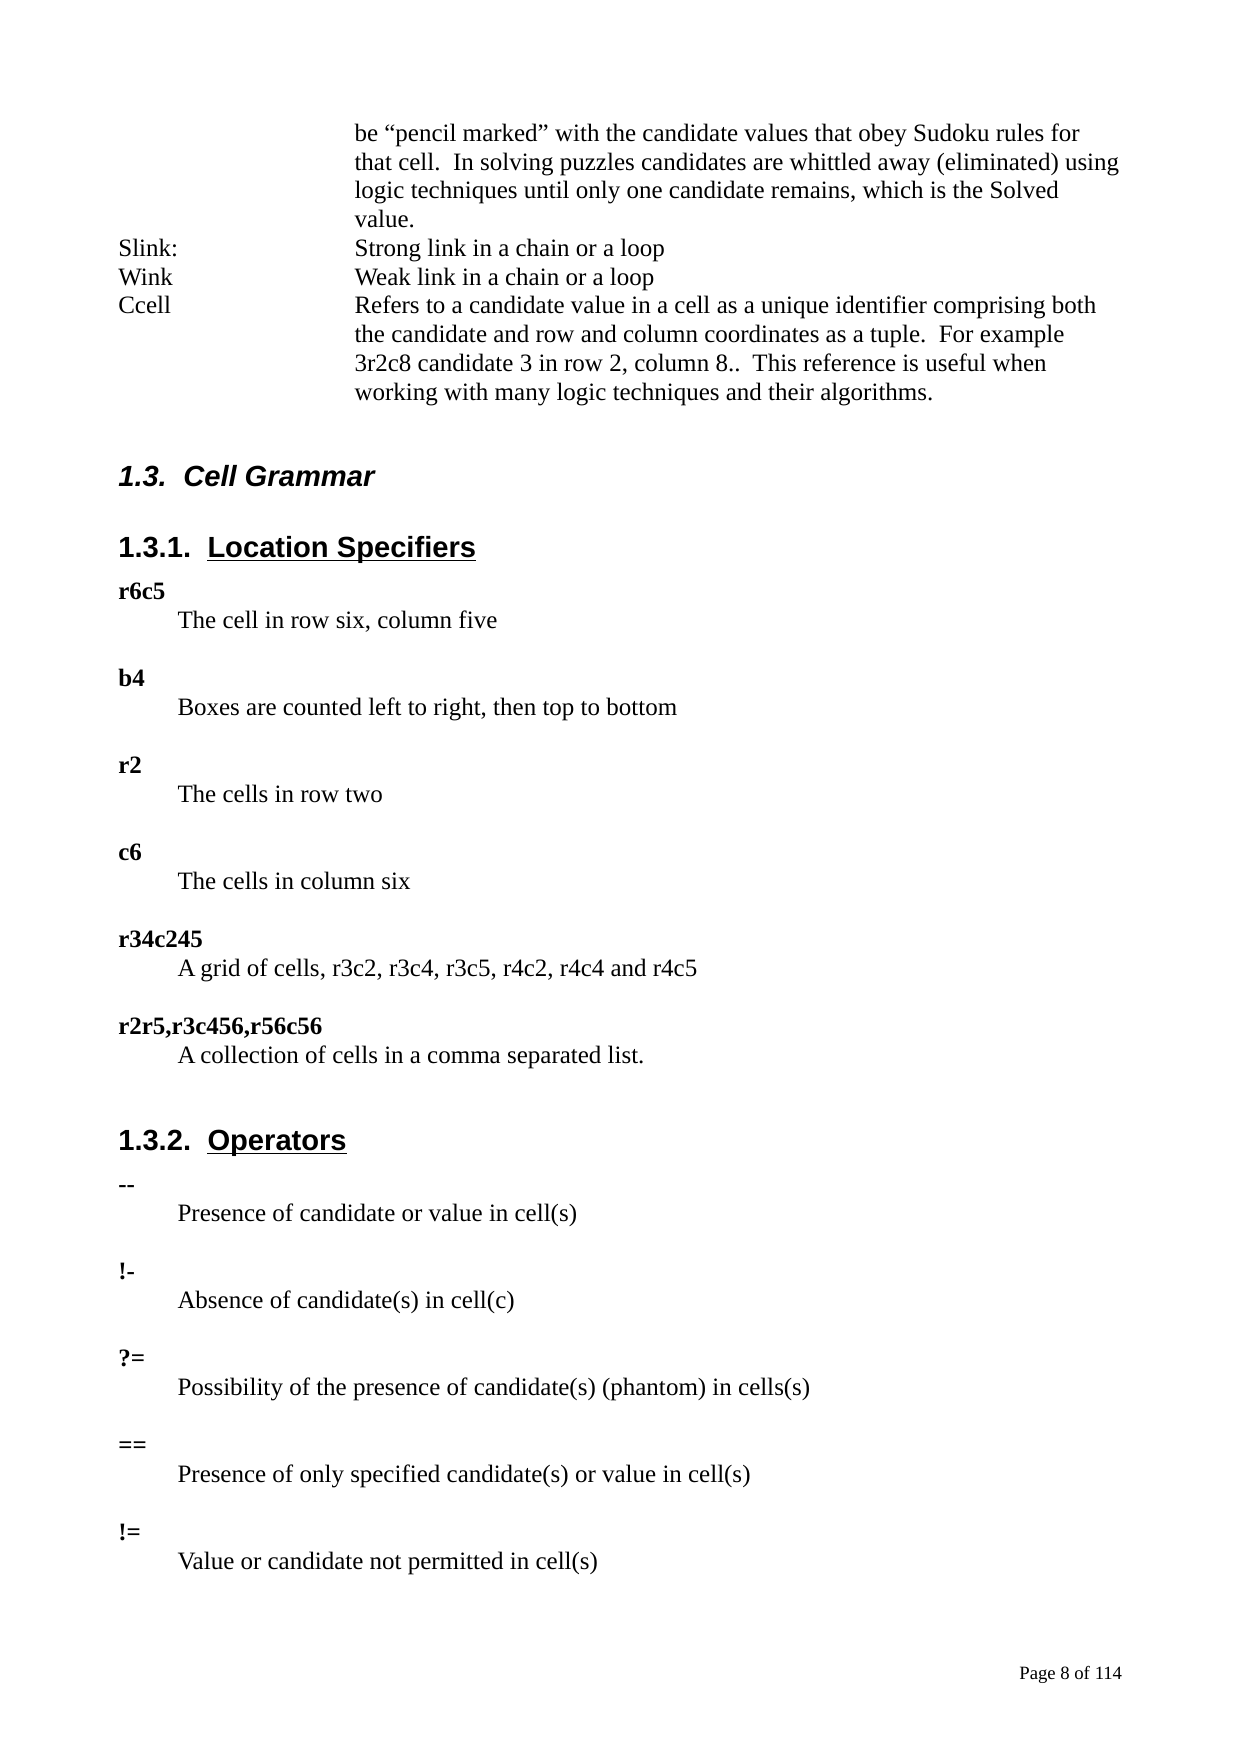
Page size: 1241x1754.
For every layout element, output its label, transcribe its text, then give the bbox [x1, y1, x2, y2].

text Wink Weak link in a chain or a loop [118, 262, 1122, 291]
list Possibility of the presence of candidate(s) (phantom) in cells(s) [177, 1372, 1122, 1401]
list The cell in row six, column five [177, 605, 1122, 634]
subtitle Operators [118, 1123, 1122, 1157]
list The cells in column six [177, 866, 1122, 895]
subtitle !- [118, 1256, 1122, 1285]
subtitle r34c245 [118, 924, 1122, 953]
subtitle Cell Grammar [118, 459, 1122, 493]
text Slink: Strong link in a chain or a loop [118, 233, 1122, 262]
subtitle Location Specifiers [118, 530, 1122, 564]
list A collection of cells in a comma separated list. [177, 1040, 1122, 1069]
list Boxes are counted left to right, then top to bottom [177, 692, 1122, 721]
subtitle b4 [118, 663, 1122, 692]
list Value or candidate not permitted in cell(s) [177, 1546, 1122, 1575]
text be “pencil marked” with the candidate values that obey Sudoku rules for that cell. In solving puzzles candidates are whittled away (eliminated) using logic techniques until only one candidate remains, which is the Solved value. [118, 118, 1122, 233]
subtitle ?= [118, 1343, 1122, 1372]
subtitle c6 [118, 837, 1122, 866]
subtitle == [118, 1430, 1122, 1459]
subtitle -- [118, 1169, 1122, 1198]
list The cells in row two [177, 779, 1122, 808]
list Presence of only specified candidate(s) or value in cell(s) [177, 1459, 1122, 1488]
list Presence of candidate or value in cell(s) [177, 1198, 1122, 1227]
subtitle r2 [118, 750, 1122, 779]
subtitle r2r5,r3c456,r56c56 [118, 1011, 1122, 1040]
subtitle != [118, 1517, 1122, 1546]
list A grid of cells, r3c2, r3c4, r3c5, r4c2, r4c4 and r4c5 [177, 953, 1122, 982]
subtitle r6c5 [118, 576, 1122, 605]
list Absence of candidate(s) in cell(c) [177, 1285, 1122, 1314]
text Ccell Refers to a candidate value in a cell as a unique identifier comprising both the candidate and row and column coordinates as a tuple. For example 3r2c8 candidate 3 in row 2, column 8.. This reference is useful when working with many logic techniques and their algorithms. [118, 291, 1122, 406]
